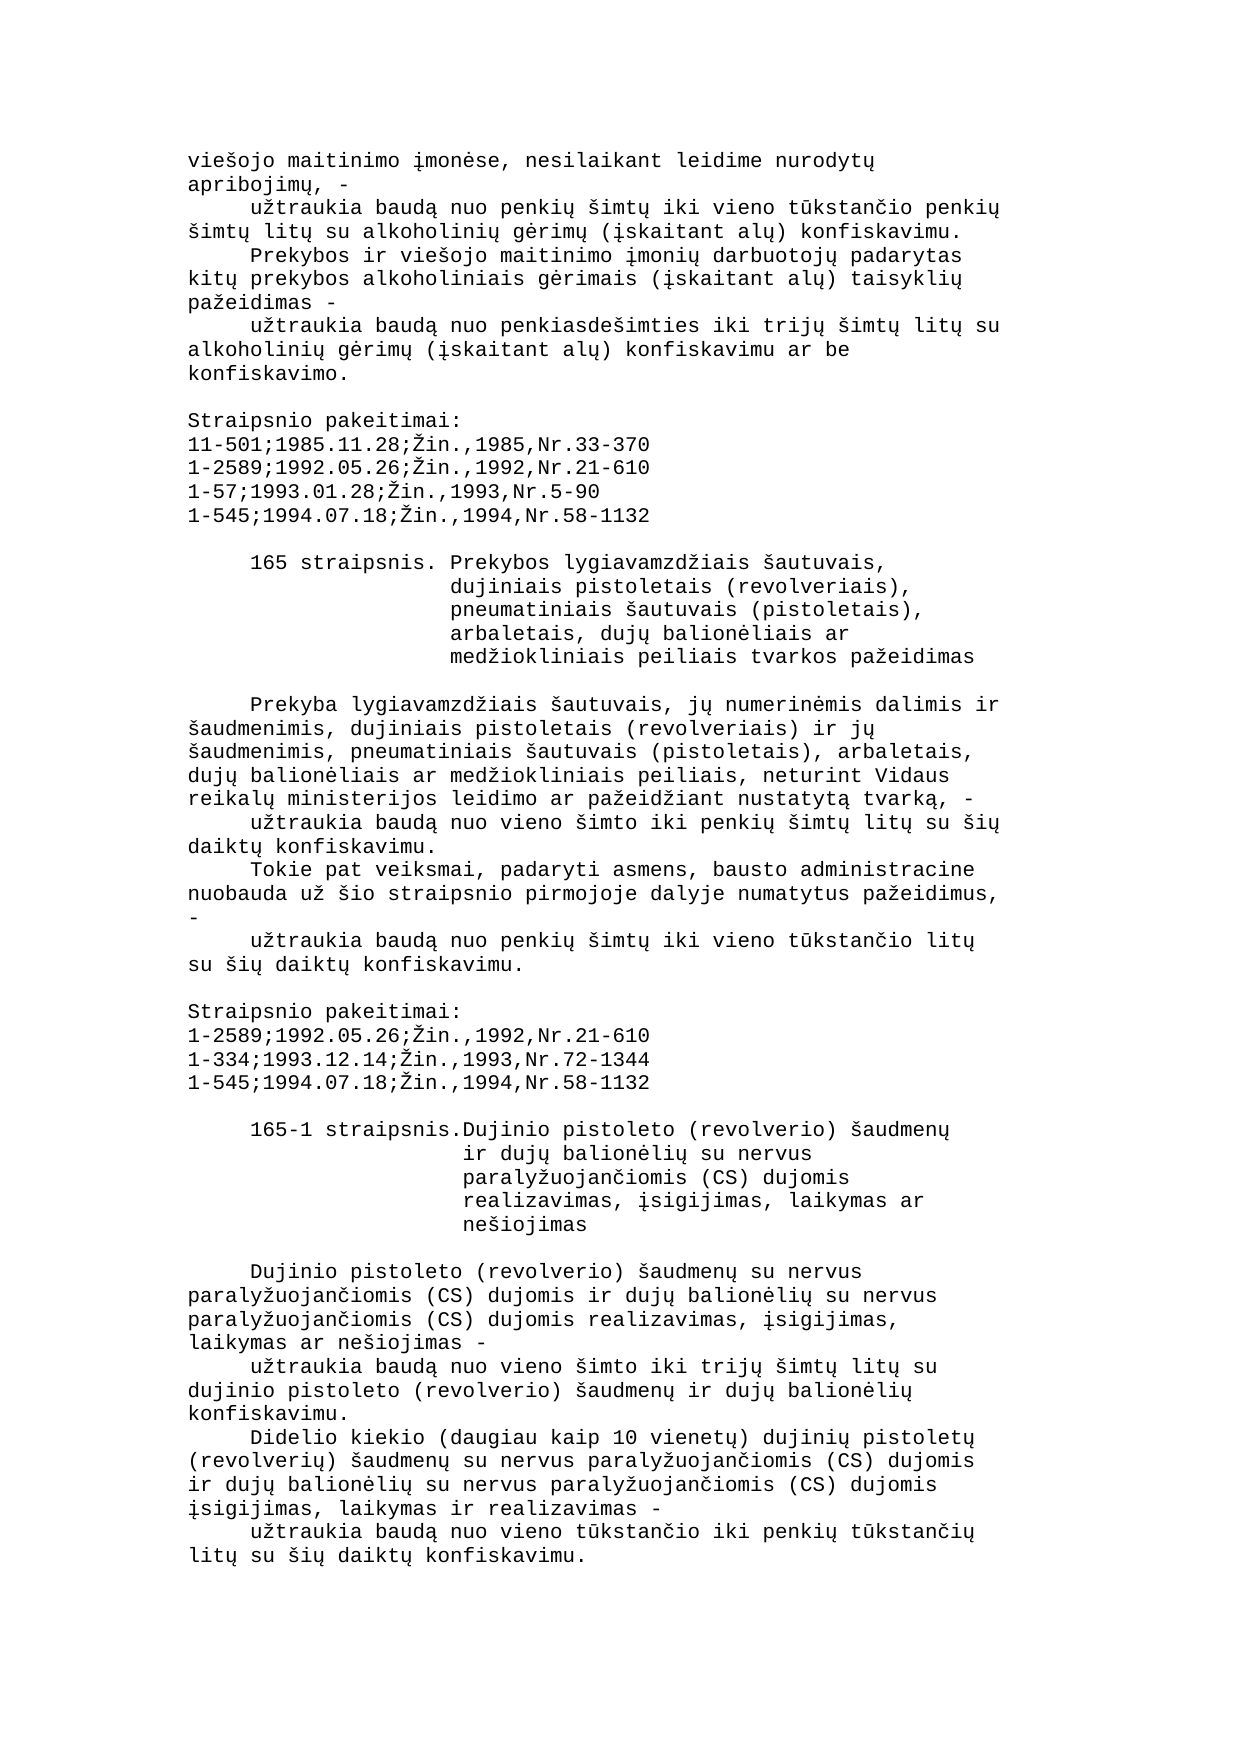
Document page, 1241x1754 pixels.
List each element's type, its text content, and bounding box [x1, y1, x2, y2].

text dujiniais pistoletais (revolveriais), [187, 576, 1053, 599]
text apribojimų, - [187, 174, 1053, 197]
text Straipsnio pakeitimai: [187, 1001, 1053, 1025]
text užtraukia baudą nuo vieno tūkstančio iki penkių tūkstančių [187, 1521, 1053, 1545]
text 165-1 straipsnis.Dujinio pistoleto (revolverio) šaudmenų [187, 1119, 1053, 1143]
text užtraukia baudą nuo vieno šimto iki penkių šimtų litų su šių [187, 812, 1053, 836]
text kitų prekybos alkoholiniais gėrimais (įskaitant alų) taisyklių [187, 268, 1053, 292]
text nešiojimas [187, 1214, 1053, 1238]
text paralyžuojančiomis (CS) dujomis realizavimas, įsigijimas, [187, 1309, 1053, 1332]
text alkoholinių gėrimų (įskaitant alų) konfiskavimu ar be [187, 339, 1053, 363]
text Straipsnio pakeitimai: [187, 410, 1053, 434]
text dujų balionėliais ar medžiokliniais peiliais, neturint Vidaus [187, 765, 1053, 788]
text nuobauda už šio straipsnio pirmojoje dalyje numatytus pažeidimus, [187, 883, 1053, 907]
text Prekybos ir viešojo maitinimo įmonių darbuotojų padarytas [187, 244, 1053, 268]
text įsigijimas, laikymas ir realizavimas - [187, 1498, 1053, 1521]
text ir dujų balionėlių su nervus paralyžuojančiomis (CS) dujomis [187, 1474, 1053, 1498]
text Prekyba lygiavamzdžiais šautuvais, jų numerinėmis dalimis ir [187, 694, 1053, 717]
text paralyžuojančiomis (CS) dujomis [187, 1167, 1053, 1190]
text 11-501;1985.11.28;Žin.,1985,Nr.33-370 [187, 434, 1053, 457]
text 1-2589;1992.05.26;Žin.,1992,Nr.21-610 [187, 457, 1053, 481]
text dujinio pistoleto (revolverio) šaudmenų ir dujų balionėlių [187, 1379, 1053, 1403]
text su šių daiktų konfiskavimu. [187, 954, 1053, 978]
text Didelio kiekio (daugiau kaip 10 vienetų) dujinių pistoletų [187, 1427, 1053, 1451]
text užtraukia baudą nuo penkių šimtų iki vieno tūkstančio penkių [187, 197, 1053, 221]
text ir dujų balionėlių su nervus [187, 1143, 1053, 1167]
text konfiskavimo. [187, 363, 1053, 386]
text viešojo maitinimo įmonėse, nesilaikant leidime nurodytų [187, 150, 1053, 174]
text realizavimas, įsigijimas, laikymas ar [187, 1190, 1053, 1214]
text konfiskavimu. [187, 1403, 1053, 1427]
text 1-545;1994.07.18;Žin.,1994,Nr.58-1132 [187, 1072, 1053, 1096]
text užtraukia baudą nuo vieno šimto iki trijų šimtų litų su [187, 1356, 1053, 1379]
text 1-57;1993.01.28;Žin.,1993,Nr.5-90 [187, 481, 1053, 505]
text 1-545;1994.07.18;Žin.,1994,Nr.58-1132 [187, 505, 1053, 528]
text šimtų litų su alkoholinių gėrimų (įskaitant alų) konfiskavimu. [187, 221, 1053, 244]
text arbaletais, dujų balionėliais ar [187, 623, 1053, 647]
text šaudmenimis, dujiniais pistoletais (revolveriais) ir jų [187, 717, 1053, 741]
text medžiokliniais peiliais tvarkos pažeidimas [187, 647, 1053, 670]
text šaudmenimis, pneumatiniais šautuvais (pistoletais), arbaletais, [187, 741, 1053, 765]
text pažeidimas - [187, 292, 1053, 316]
text užtraukia baudą nuo penkiasdešimties iki trijų šimtų litų su [187, 316, 1053, 339]
text (revolverių) šaudmenų su nervus paralyžuojančiomis (CS) dujomis [187, 1451, 1053, 1474]
text Dujinio pistoleto (revolverio) šaudmenų su nervus [187, 1261, 1053, 1285]
text 1-2589;1992.05.26;Žin.,1992,Nr.21-610 [187, 1025, 1053, 1048]
text Tokie pat veiksmai, padaryti asmens, bausto administracine [187, 859, 1053, 883]
text daiktų konfiskavimu. [187, 836, 1053, 859]
text užtraukia baudą nuo penkių šimtų iki vieno tūkstančio litų [187, 930, 1053, 954]
text litų su šių daiktų konfiskavimu. [187, 1545, 1053, 1569]
text reikalų ministerijos leidimo ar pažeidžiant nustatytą tvarką, - [187, 788, 1053, 812]
text laikymas ar nešiojimas - [187, 1332, 1053, 1356]
text 165 straipsnis. Prekybos lygiavamzdžiais šautuvais, [187, 552, 1053, 576]
text pneumatiniais šautuvais (pistoletais), [187, 599, 1053, 623]
text - [187, 907, 1053, 930]
text 1-334;1993.12.14;Žin.,1993,Nr.72-1344 [187, 1048, 1053, 1072]
text paralyžuojančiomis (CS) dujomis ir dujų balionėlių su nervus [187, 1285, 1053, 1309]
